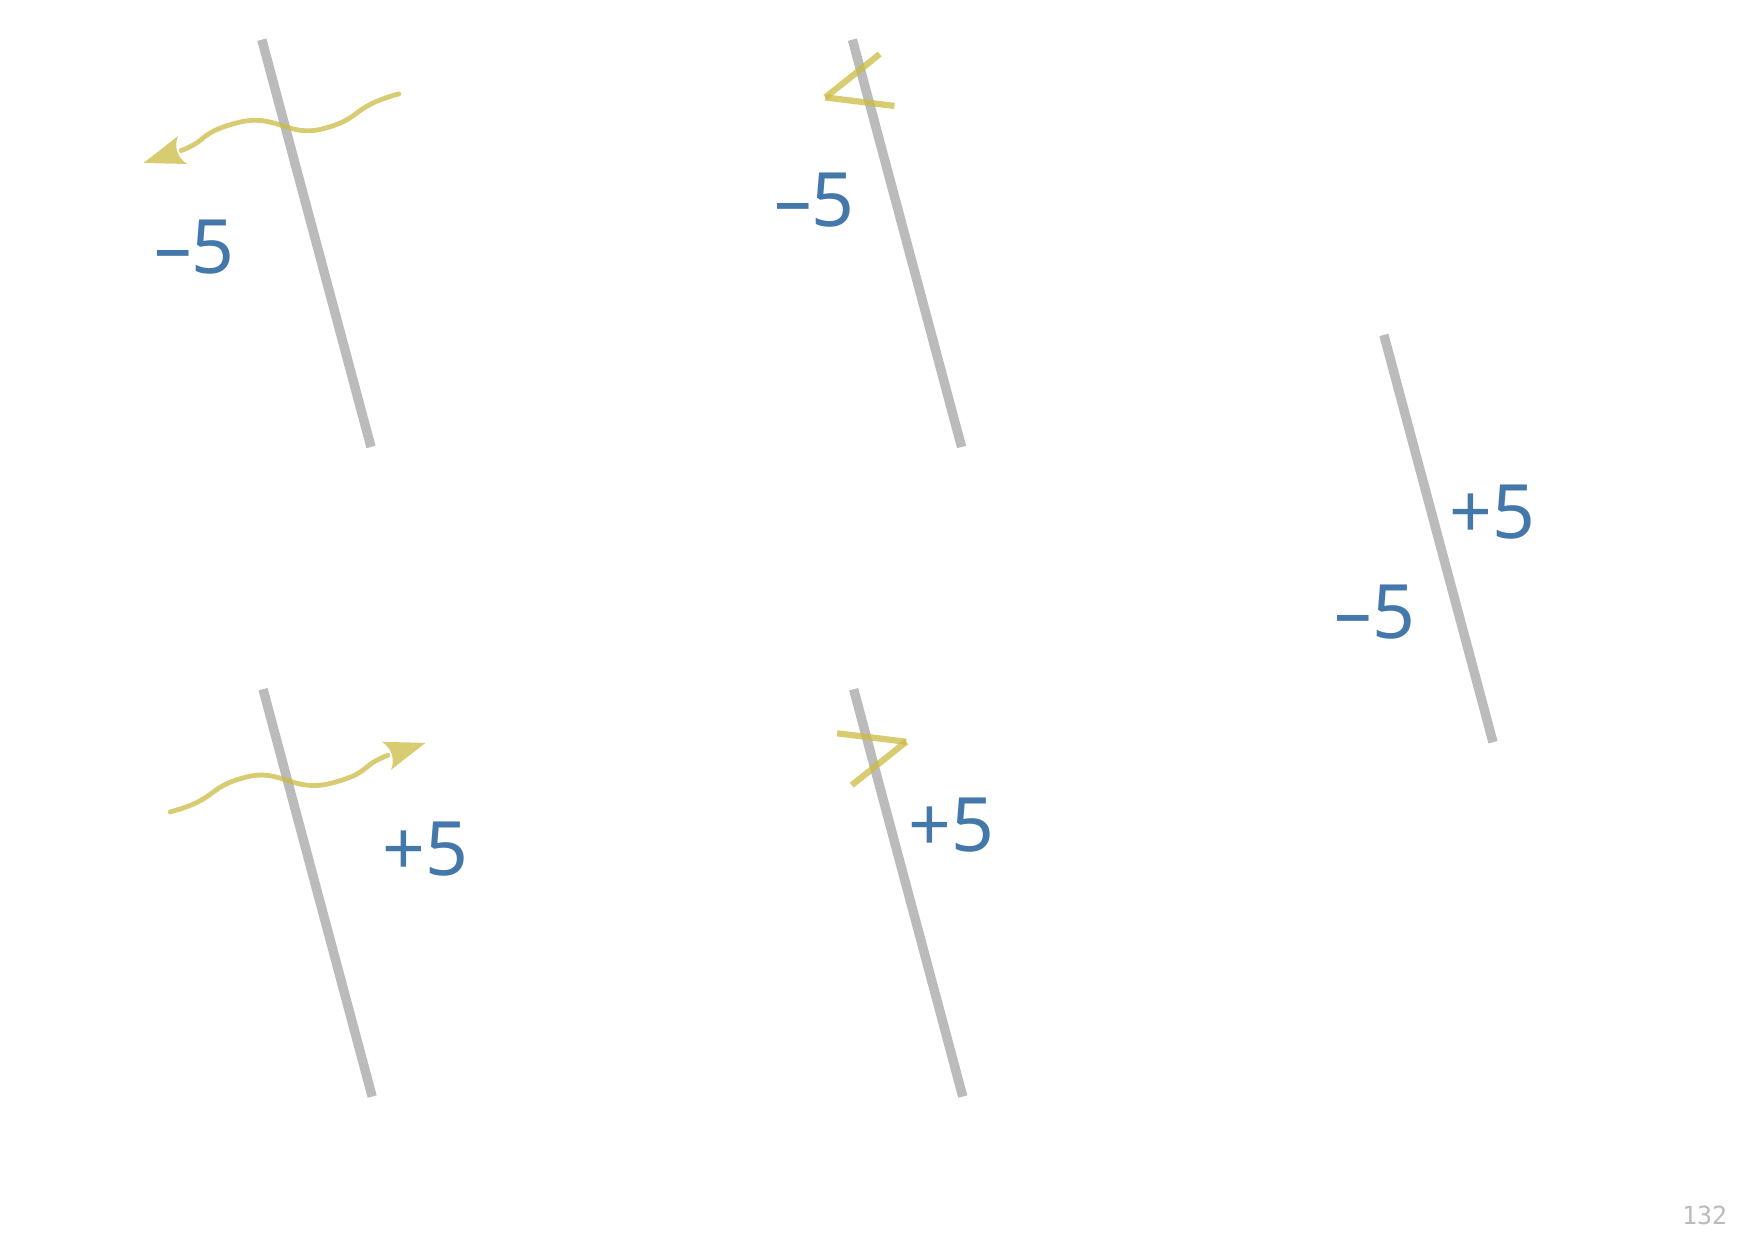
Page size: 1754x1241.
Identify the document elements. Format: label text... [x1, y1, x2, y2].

text_box –5 [759, 128, 865, 226]
text_box –5 [1319, 540, 1425, 638]
text_box –5 [139, 175, 245, 273]
text_box +5 [367, 777, 481, 875]
text_box +5 [893, 753, 1006, 851]
text_box +5 [1435, 440, 1548, 538]
